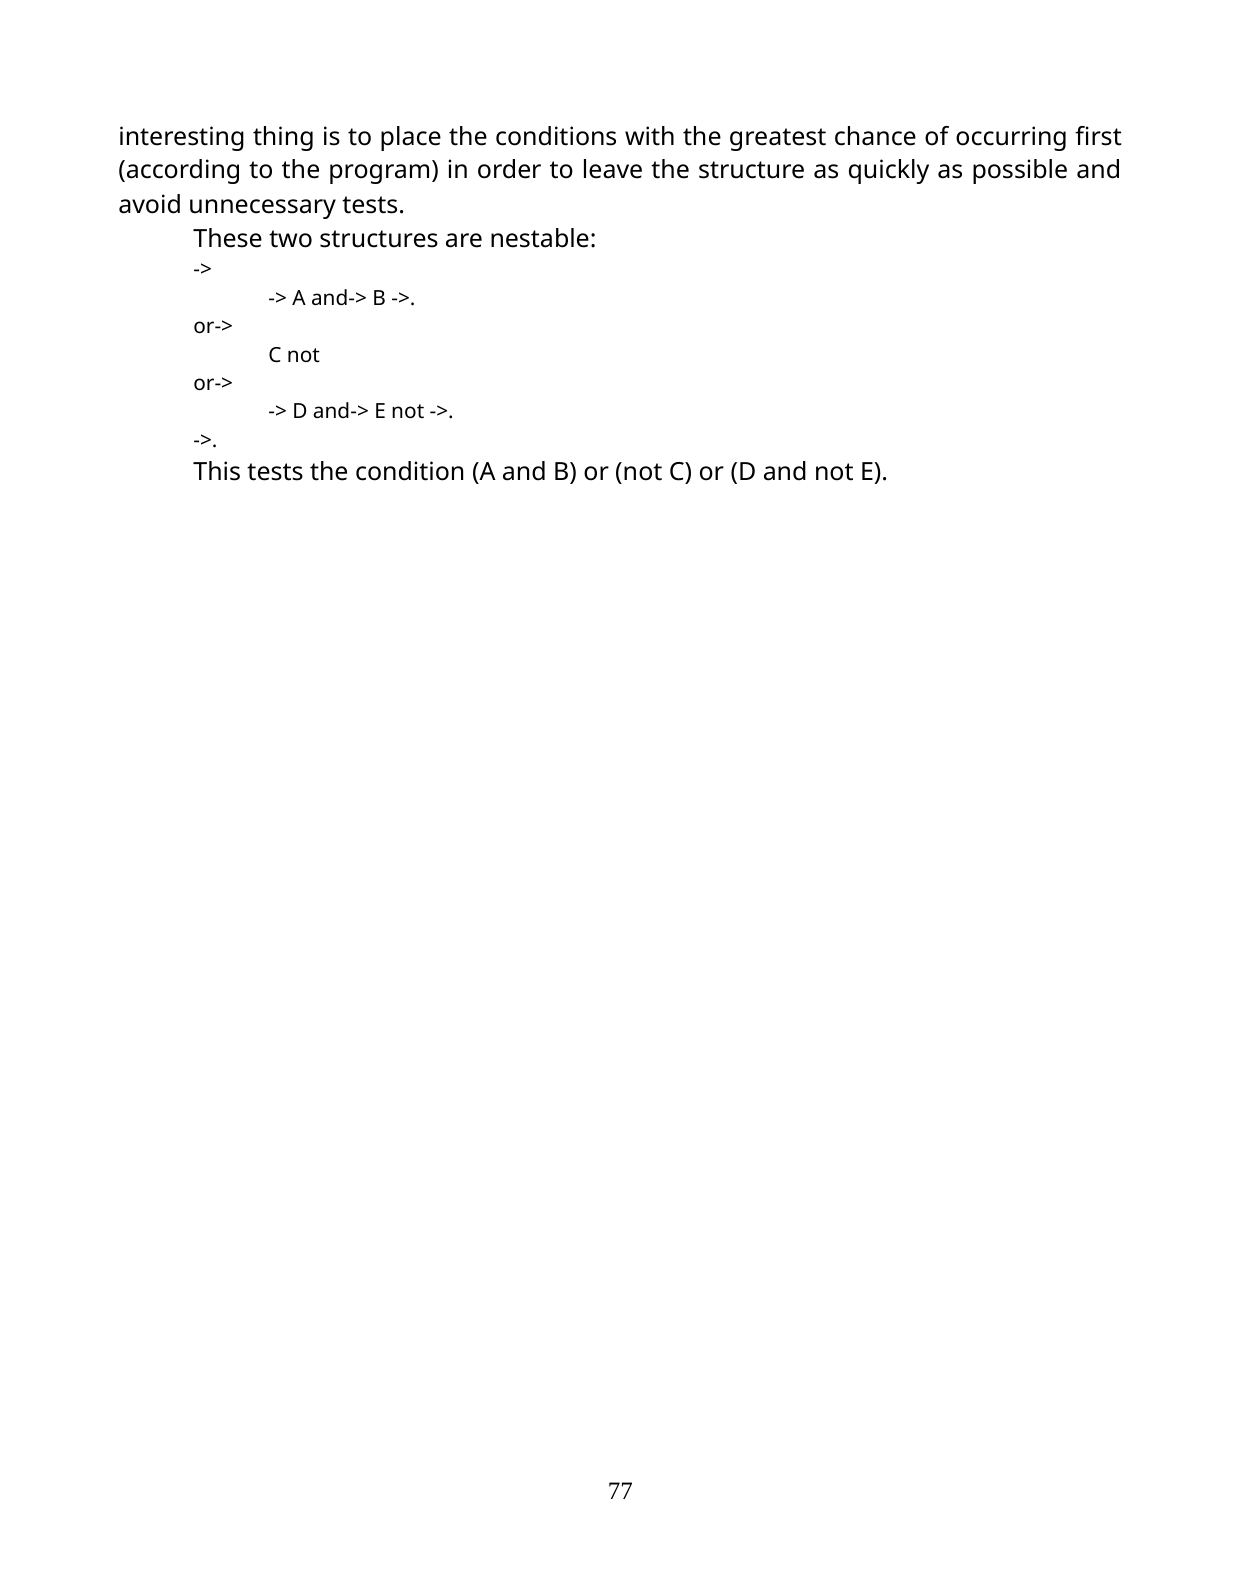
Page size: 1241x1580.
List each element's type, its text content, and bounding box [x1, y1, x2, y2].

text -> [118, 254, 1123, 283]
text C not [118, 340, 1123, 368]
text or-> [118, 368, 1123, 397]
text -> D and-> E not ->. [118, 397, 1123, 425]
text These two structures are nestable: [118, 220, 1123, 254]
text interesting thing is to place the conditions with the greatest chance of occurring first (according to the program) in order to leave the structure as quickly as possible and avoid unnecessary tests. [118, 118, 1123, 220]
text This tests the condition (A and B) or (not C) or (D and not E). [118, 453, 1123, 487]
text or-> [118, 311, 1123, 340]
text ->. [118, 425, 1123, 453]
text -> A and-> B ->. [118, 283, 1123, 311]
